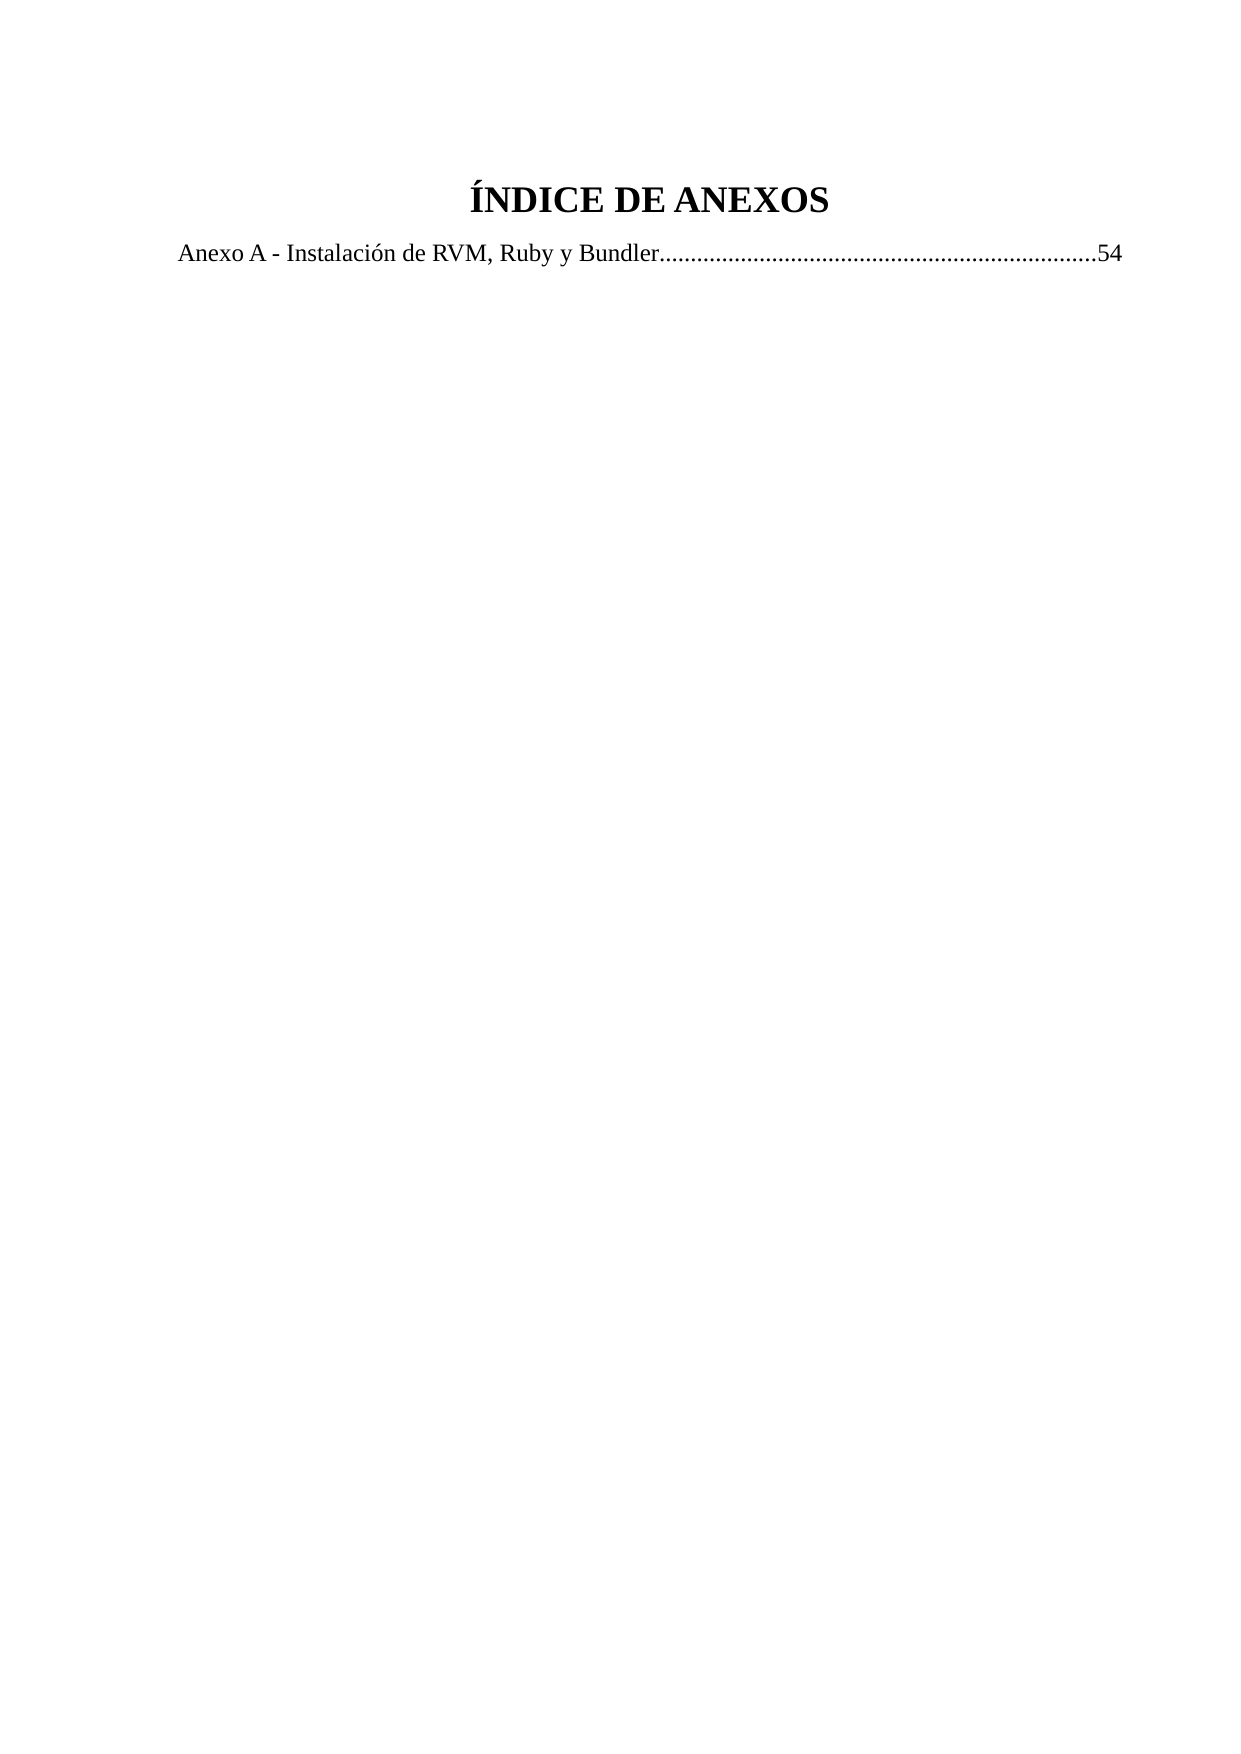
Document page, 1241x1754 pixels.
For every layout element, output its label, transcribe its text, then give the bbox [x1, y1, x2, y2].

text Índice de Anexos [177, 177, 1122, 220]
text Anexo A - Instalación de RVM, Ruby y Bundler 54 [177, 238, 1122, 267]
